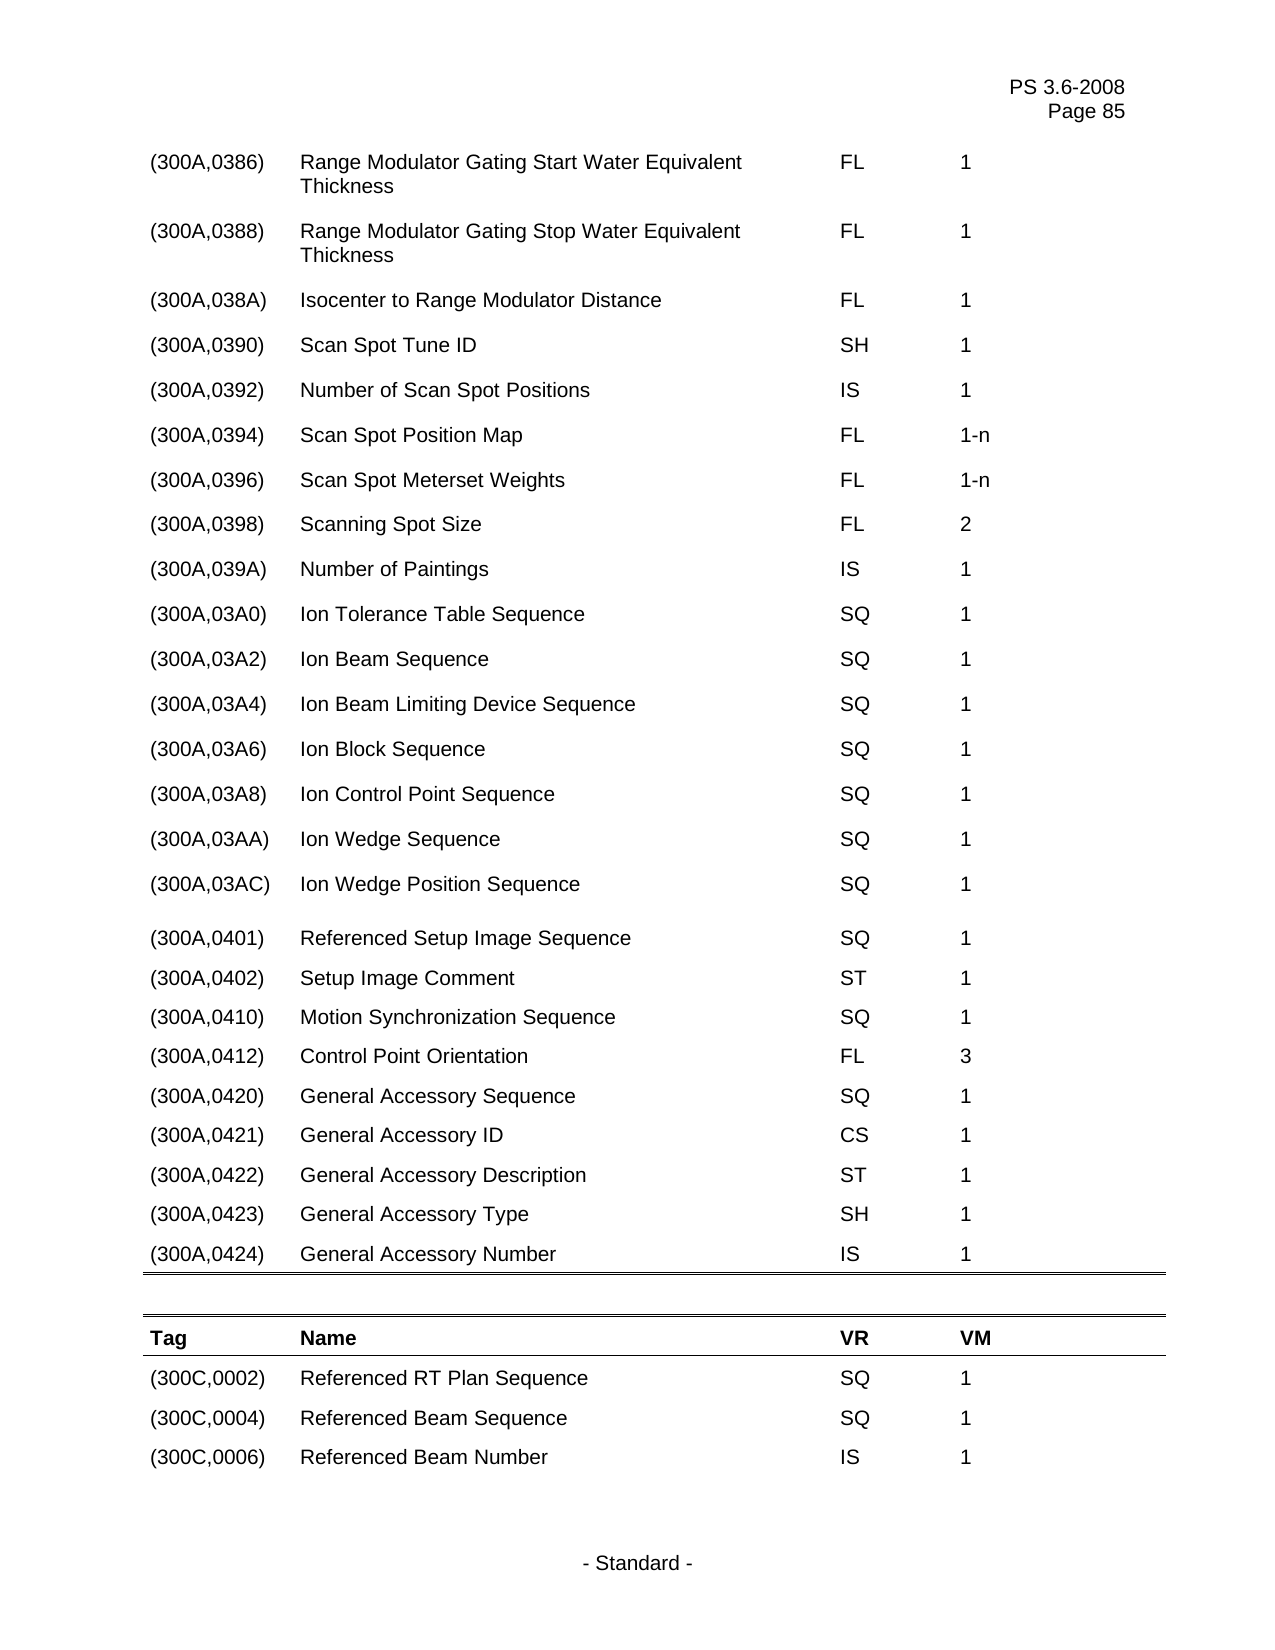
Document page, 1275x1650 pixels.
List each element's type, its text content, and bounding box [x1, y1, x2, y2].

table_cell 1 [953, 219, 1016, 288]
table_cell (300A,03AA) [143, 827, 293, 872]
table_cell 1 [953, 1193, 1016, 1232]
table_cell (300A,0390) [143, 333, 293, 378]
table_cell Referenced Beam Number [293, 1435, 833, 1475]
table_cell 1 [953, 150, 1016, 219]
table_cell Ion Beam Limiting Device Sequence [293, 692, 833, 737]
table_cell [1016, 647, 1166, 692]
table_cell [1016, 602, 1166, 647]
table_cell [833, 1275, 953, 1313]
table_cell 1 [953, 333, 1016, 378]
table_cell [1016, 827, 1166, 872]
table_cell (300A,0402) [143, 956, 293, 995]
table_cell (300A,03AC) [143, 872, 293, 916]
table_cell 1-n [953, 468, 1016, 512]
table_cell General Accessory Sequence [293, 1074, 833, 1114]
table_cell ST [833, 1153, 953, 1193]
table_cell 1 [953, 956, 1016, 995]
table_cell (300A,0386) [143, 150, 293, 219]
table_cell General Accessory ID [293, 1114, 833, 1153]
table_cell Ion Wedge Sequence [293, 827, 833, 872]
table_cell [143, 1275, 293, 1313]
table_cell (300A,0412) [143, 1035, 293, 1074]
table_cell Motion Synchronization Sequence [293, 995, 833, 1035]
table_cell IS [833, 1232, 953, 1272]
table_cell 1 [953, 1153, 1016, 1193]
table_cell VR [833, 1317, 953, 1355]
table_cell Isocenter to Range Modulator Distance [293, 288, 833, 333]
table_cell SQ [833, 1396, 953, 1435]
table_cell SQ [833, 782, 953, 827]
table_cell [1016, 1035, 1166, 1074]
table_cell [1016, 782, 1166, 827]
table_cell Ion Beam Sequence [293, 647, 833, 692]
table_cell [1016, 916, 1166, 956]
table_cell SQ [833, 602, 953, 647]
table_cell ST [833, 956, 953, 995]
table_cell [1016, 333, 1166, 378]
table_cell (300A,039A) [143, 557, 293, 602]
table_cell Ion Tolerance Table Sequence [293, 602, 833, 647]
table_cell Ion Control Point Sequence [293, 782, 833, 827]
table_cell (300A,03A6) [143, 737, 293, 782]
table_cell (300A,0398) [143, 513, 293, 557]
table_cell (300A,0396) [143, 468, 293, 512]
table_cell FL [833, 513, 953, 557]
table_cell SQ [833, 995, 953, 1035]
table_cell Referenced Setup Image Sequence [293, 916, 833, 956]
table_cell IS [833, 1435, 953, 1475]
table_cell [293, 1275, 833, 1313]
table_cell Scan Spot Position Map [293, 423, 833, 467]
table_cell 1 [953, 647, 1016, 692]
table_cell Name [293, 1317, 833, 1355]
table_cell 1 [953, 737, 1016, 782]
table_cell 1 [953, 1074, 1016, 1114]
table_cell [1016, 1396, 1166, 1435]
table_cell SQ [833, 1356, 953, 1396]
table_cell [1016, 219, 1166, 288]
table_cell (300A,0388) [143, 219, 293, 288]
table_cell Ion Block Sequence [293, 737, 833, 782]
table_cell 1 [953, 782, 1016, 827]
table_cell (300C,0002) [143, 1356, 293, 1396]
table_cell [1016, 737, 1166, 782]
table_cell FL [833, 423, 953, 467]
table_cell [1016, 513, 1166, 557]
table_cell SQ [833, 916, 953, 956]
table_cell (300A,0423) [143, 1193, 293, 1232]
table_cell 1 [953, 827, 1016, 872]
table_cell Setup Image Comment [293, 956, 833, 995]
table_cell [1016, 995, 1166, 1035]
table_cell SH [833, 1193, 953, 1232]
table_cell 1 [953, 288, 1016, 333]
table_cell General Accessory Number [293, 1232, 833, 1272]
table_cell FL [833, 288, 953, 333]
table_cell (300A,03A8) [143, 782, 293, 827]
table_cell IS [833, 378, 953, 423]
table_cell SQ [833, 1074, 953, 1114]
table_cell SQ [833, 872, 953, 916]
table_cell FL [833, 150, 953, 219]
table_cell 1 [953, 916, 1016, 956]
table_cell [1016, 288, 1166, 333]
table_cell (300C,0006) [143, 1435, 293, 1475]
table_cell 1 [953, 602, 1016, 647]
table_cell [1016, 423, 1166, 467]
table_cell (300A,0394) [143, 423, 293, 467]
table_cell SH [833, 333, 953, 378]
table_cell (300A,0424) [143, 1232, 293, 1272]
table_cell [1016, 1153, 1166, 1193]
table_cell [1016, 468, 1166, 512]
table_cell [1016, 872, 1166, 916]
table_cell [1016, 956, 1166, 995]
table_cell (300C,0004) [143, 1396, 293, 1435]
table_cell SQ [833, 737, 953, 782]
table_cell [1016, 1275, 1166, 1313]
table_cell (300A,0421) [143, 1114, 293, 1153]
table_cell 1 [953, 1396, 1016, 1435]
table_cell VM [953, 1317, 1016, 1355]
table_cell [1016, 1114, 1166, 1153]
table_cell FL [833, 1035, 953, 1074]
table_cell [1016, 1356, 1166, 1396]
table_cell (300A,03A4) [143, 692, 293, 737]
table_cell [953, 1275, 1016, 1313]
table_cell [1016, 557, 1166, 602]
table_cell (300A,03A0) [143, 602, 293, 647]
table_cell Control Point Orientation [293, 1035, 833, 1074]
table_cell IS [833, 557, 953, 602]
table_cell CS [833, 1114, 953, 1153]
table_cell (300A,03A2) [143, 647, 293, 692]
table_cell Tag [143, 1317, 293, 1355]
table_cell FL [833, 219, 953, 288]
table_cell Range Modulator Gating Start Water Equivalent Thickness [293, 150, 833, 219]
table_cell [1016, 1232, 1166, 1272]
table_cell 1 [953, 1114, 1016, 1153]
table_cell Scanning Spot Size [293, 513, 833, 557]
table_cell Number of Scan Spot Positions [293, 378, 833, 423]
table_cell 1 [953, 872, 1016, 916]
table_cell 1 [953, 692, 1016, 737]
table_cell (300A,0422) [143, 1153, 293, 1193]
table_cell 3 [953, 1035, 1016, 1074]
table_cell SQ [833, 692, 953, 737]
table_cell (300A,0401) [143, 916, 293, 956]
table_cell Number of Paintings [293, 557, 833, 602]
table_cell General Accessory Type [293, 1193, 833, 1232]
table_cell Referenced RT Plan Sequence [293, 1356, 833, 1396]
table_cell (300A,0392) [143, 378, 293, 423]
table_cell 1 [953, 1435, 1016, 1475]
table_cell [1016, 1193, 1166, 1232]
table_cell Referenced Beam Sequence [293, 1396, 833, 1435]
table_cell Range Modulator Gating Stop Water Equivalent Thickness [293, 219, 833, 288]
table_cell FL [833, 468, 953, 512]
table_cell Scan Spot Tune ID [293, 333, 833, 378]
table_cell Scan Spot Meterset Weights [293, 468, 833, 512]
table_cell SQ [833, 647, 953, 692]
table_cell General Accessory Description [293, 1153, 833, 1193]
table_cell [1016, 1435, 1166, 1475]
table_cell [1016, 692, 1166, 737]
table_cell 1 [953, 995, 1016, 1035]
table_cell SQ [833, 827, 953, 872]
table_cell [1016, 378, 1166, 423]
table_cell 2 [953, 513, 1016, 557]
table_cell [1016, 150, 1166, 219]
table_cell [1016, 1317, 1166, 1355]
table_cell 1 [953, 378, 1016, 423]
table_cell 1-n [953, 423, 1016, 467]
table_cell 1 [953, 557, 1016, 602]
table_cell (300A,0410) [143, 995, 293, 1035]
table_cell (300A,038A) [143, 288, 293, 333]
table_cell Ion Wedge Position Sequence [293, 872, 833, 916]
table_cell (300A,0420) [143, 1074, 293, 1114]
table_cell 1 [953, 1356, 1016, 1396]
table_cell 1 [953, 1232, 1016, 1272]
table_cell [1016, 1074, 1166, 1114]
